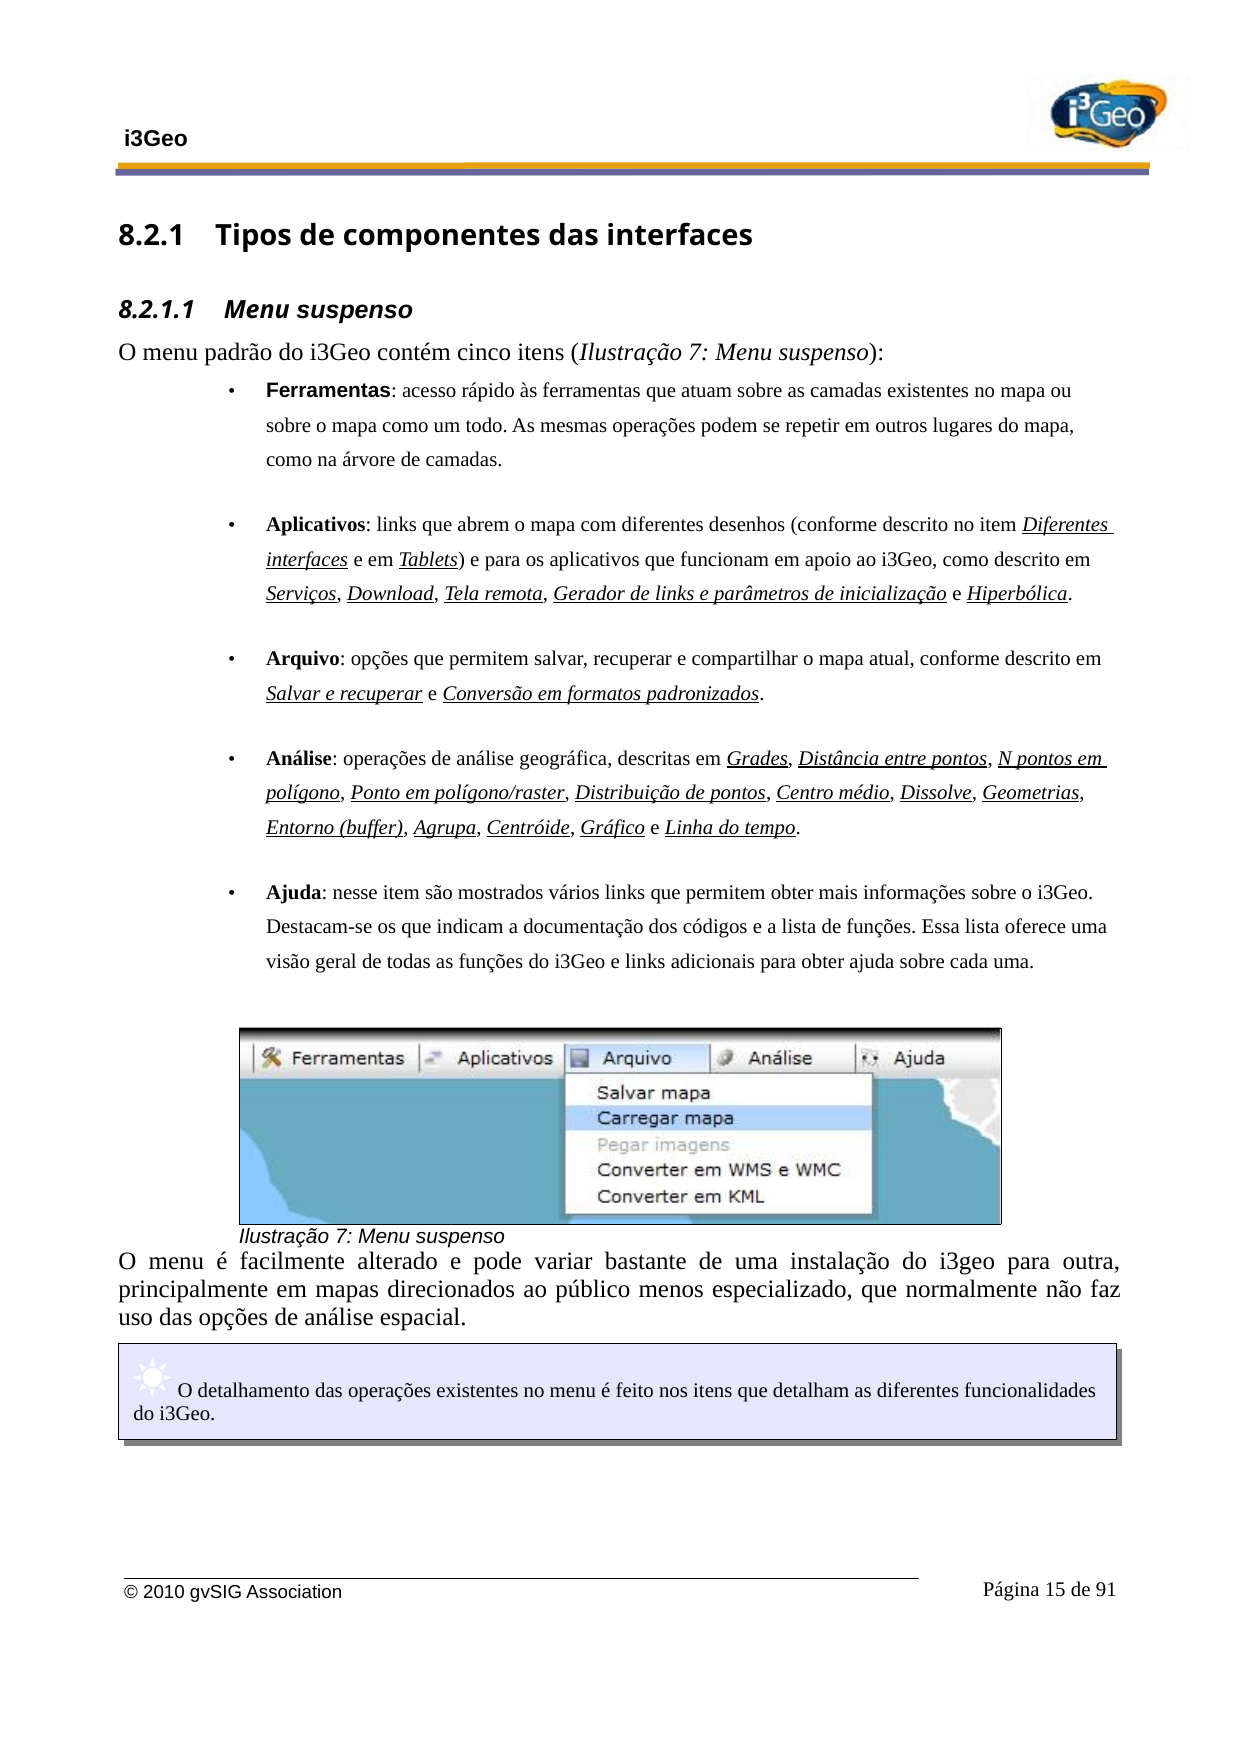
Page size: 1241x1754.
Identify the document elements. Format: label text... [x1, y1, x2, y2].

list Aplicativos: links que abrem o mapa com diferentes desenhos (conforme descrito no item Diferentes interfaces e em Tablets) e para os aplicativos que funcionam em apoio ao i3Geo, como descrito em Serviços, Download, Tela remota, Gerador de links e parâmetros de inicialização e Hiperbólica. [228, 513, 1122, 605]
picture [149, 1389, 156, 1398]
list Arquivo: opções que permitem salvar, recuperar e compartilhar o mapa atual, conforme descrito em Salvar e recuperar e Conversão em formatos padronizados. [228, 647, 1122, 705]
text O detalhamento das operações existentes no menu é feito nos itens que detalham as diferentes funcionalidades do i3Geo. [119, 1344, 1116, 1439]
picture [1025, 74, 1191, 151]
picture [133, 1374, 141, 1381]
subtitle Menu suspenso [118, 292, 1122, 326]
picture [138, 1363, 167, 1392]
picture [164, 1374, 173, 1381]
text O menu padrão do i3Geo contém cinco itens (Ilustração 7: Menu suspenso): [118, 338, 1122, 366]
subtitle Tipos de componentes das interfaces [118, 214, 1122, 254]
picture [240, 1029, 1001, 1224]
picture [149, 1358, 156, 1366]
list Análise: operações de análise geográfica, descritas em Grades, Distância entre pontos, N pontos em polígono, Ponto em polígono/raster, Distribuição de pontos, Centro médio, Dissolve, Geometrias, Entorno (buffer), Agrupa, Centróide, Gráfico e Linha do tempo. [228, 747, 1122, 839]
text O menu é facilmente alterado e pode variar bastante de uma instalação do i3geo para outra, principalmente em mapas direcionados ao público menos especializado, que normalmente não faz uso das opções de análise espacial. [118, 1015, 1122, 1331]
list Ajuda: nesse item são mostrados vários links que permitem obter mais informações sobre o i3Geo. Destacam-se os que indicam a documentação dos códigos e a lista de funções. Essa lista oferece uma visão geral de todas as funções do i3Geo e links adicionais para obter ajuda sobre cada uma. [228, 881, 1122, 973]
text Ilustração 7: Menu suspenso [239, 1225, 1001, 1247]
list Ferramentas: acesso rápido às ferramentas que atuam sobre as camadas existentes no mapa ou sobre o mapa como um todo. As mesmas operações podem se repetir em outros lugares do mapa, como na árvore de camadas. [228, 378, 1122, 471]
